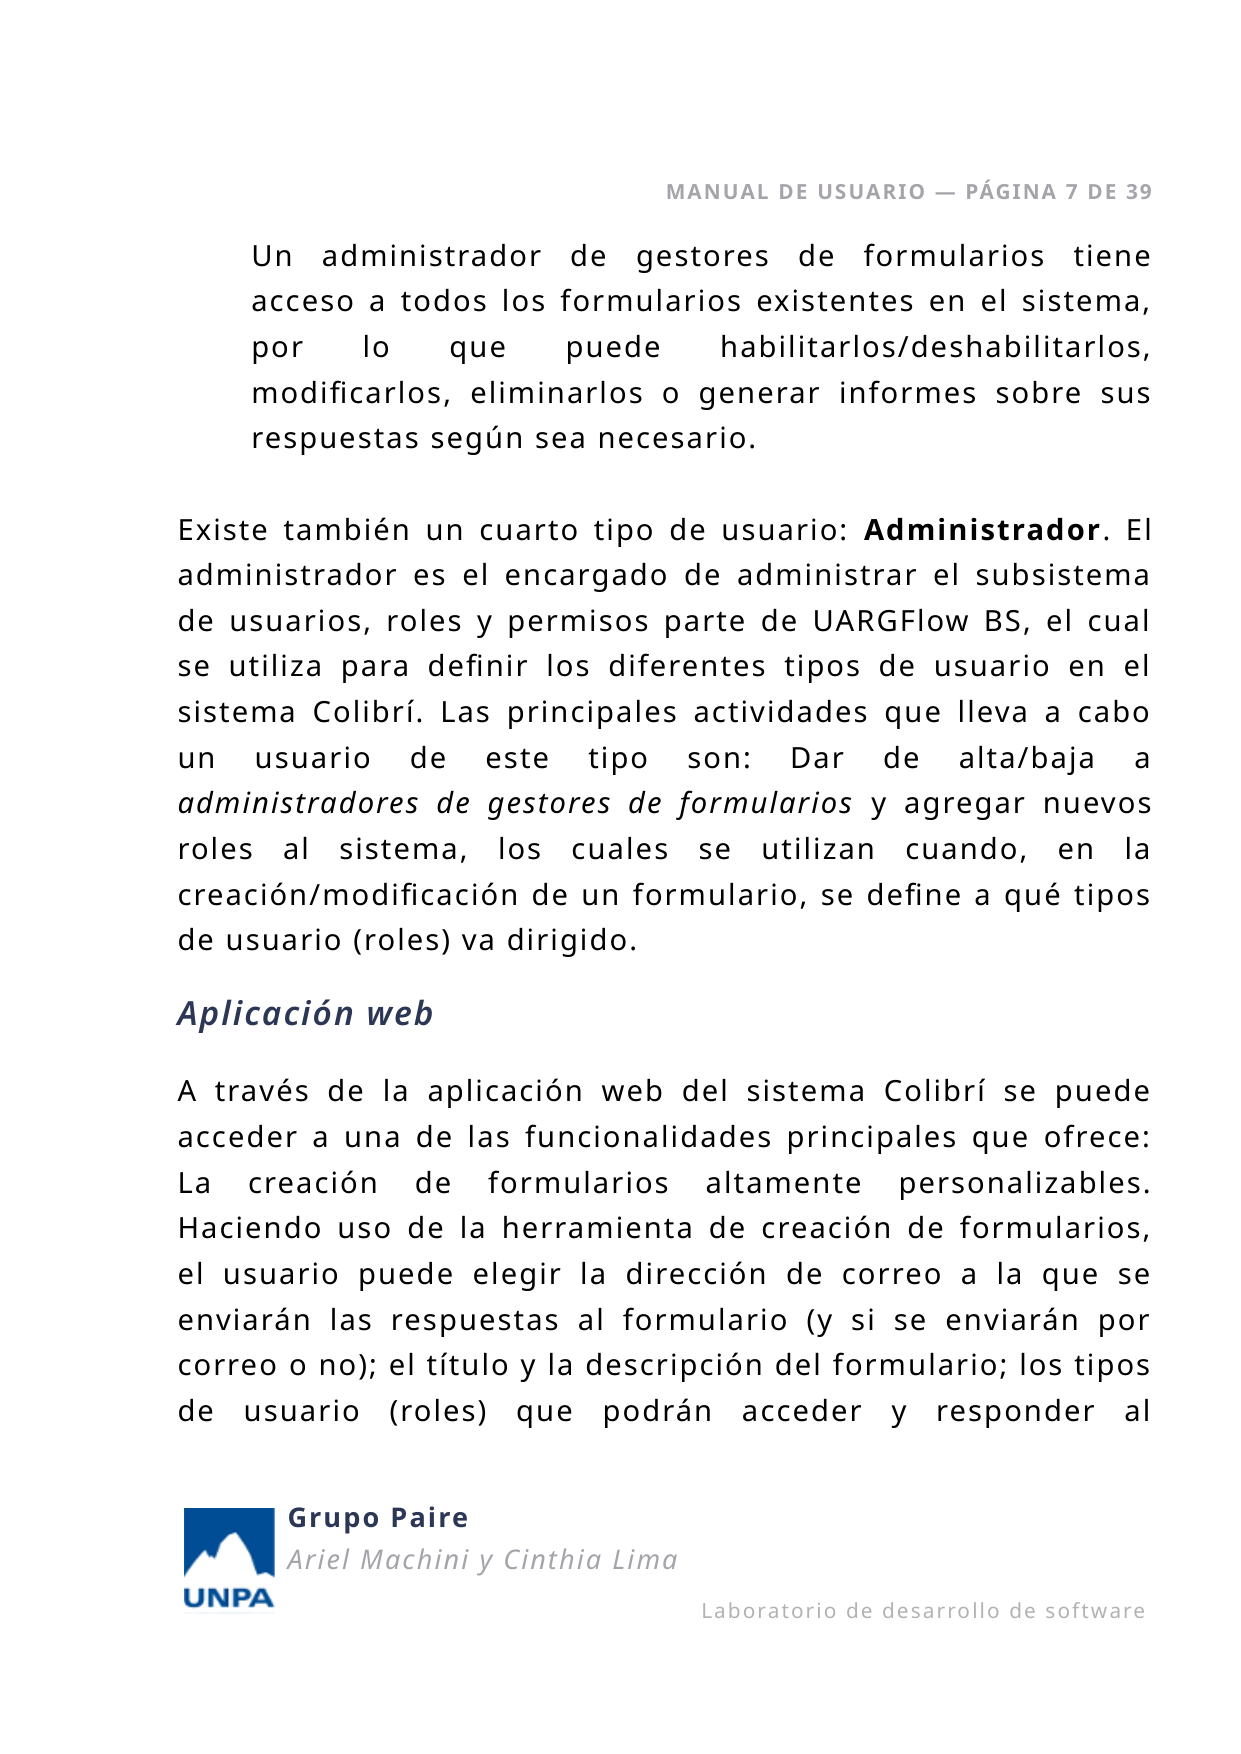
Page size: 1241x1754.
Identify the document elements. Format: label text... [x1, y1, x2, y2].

text Un administrador de gestores de formularios tiene acceso a todos los formularios existentes en el sistema, por lo que puede habilitarlos/deshabilitarlos, modificarlos, eliminarlos o generar informes sobre sus respuestas según sea necesario. [251, 235, 1152, 457]
picture [184, 1508, 275, 1614]
text A través de la aplicación web del sistema Colibrí se puede acceder a una de las funcionalidades principales que ofrece: La creación de formularios altamente personalizables. Haciendo uso de la herramienta de creación de formularios, el usuario puede elegir la dirección de correo a la que se enviarán las respuestas al formulario (y si se enviarán por correo o no); el título y la descripción del formulario; los tipos de usuario (roles) que podrán acceder y responder al [177, 1071, 1152, 1430]
text Existe también un cuarto tipo de usuario: Administrador. El administrador es el encargado de administrar el subsistema de usuarios, roles y permisos parte de UARGFlow BS, el cual se utiliza para definir los diferentes tipos de usuario en el sistema Colibrí. Las principales actividades que lleva a cabo un usuario de este tipo son: Dar de alta/baja a administradores de gestores de formularios y agregar nuevos roles al sistema, los cuales se utilizan cuando, en la creación/modificación de un formulario, se define a qué tipos de usuario (roles) va dirigido. [177, 509, 1152, 959]
subtitle Aplicación web [177, 990, 1152, 1036]
